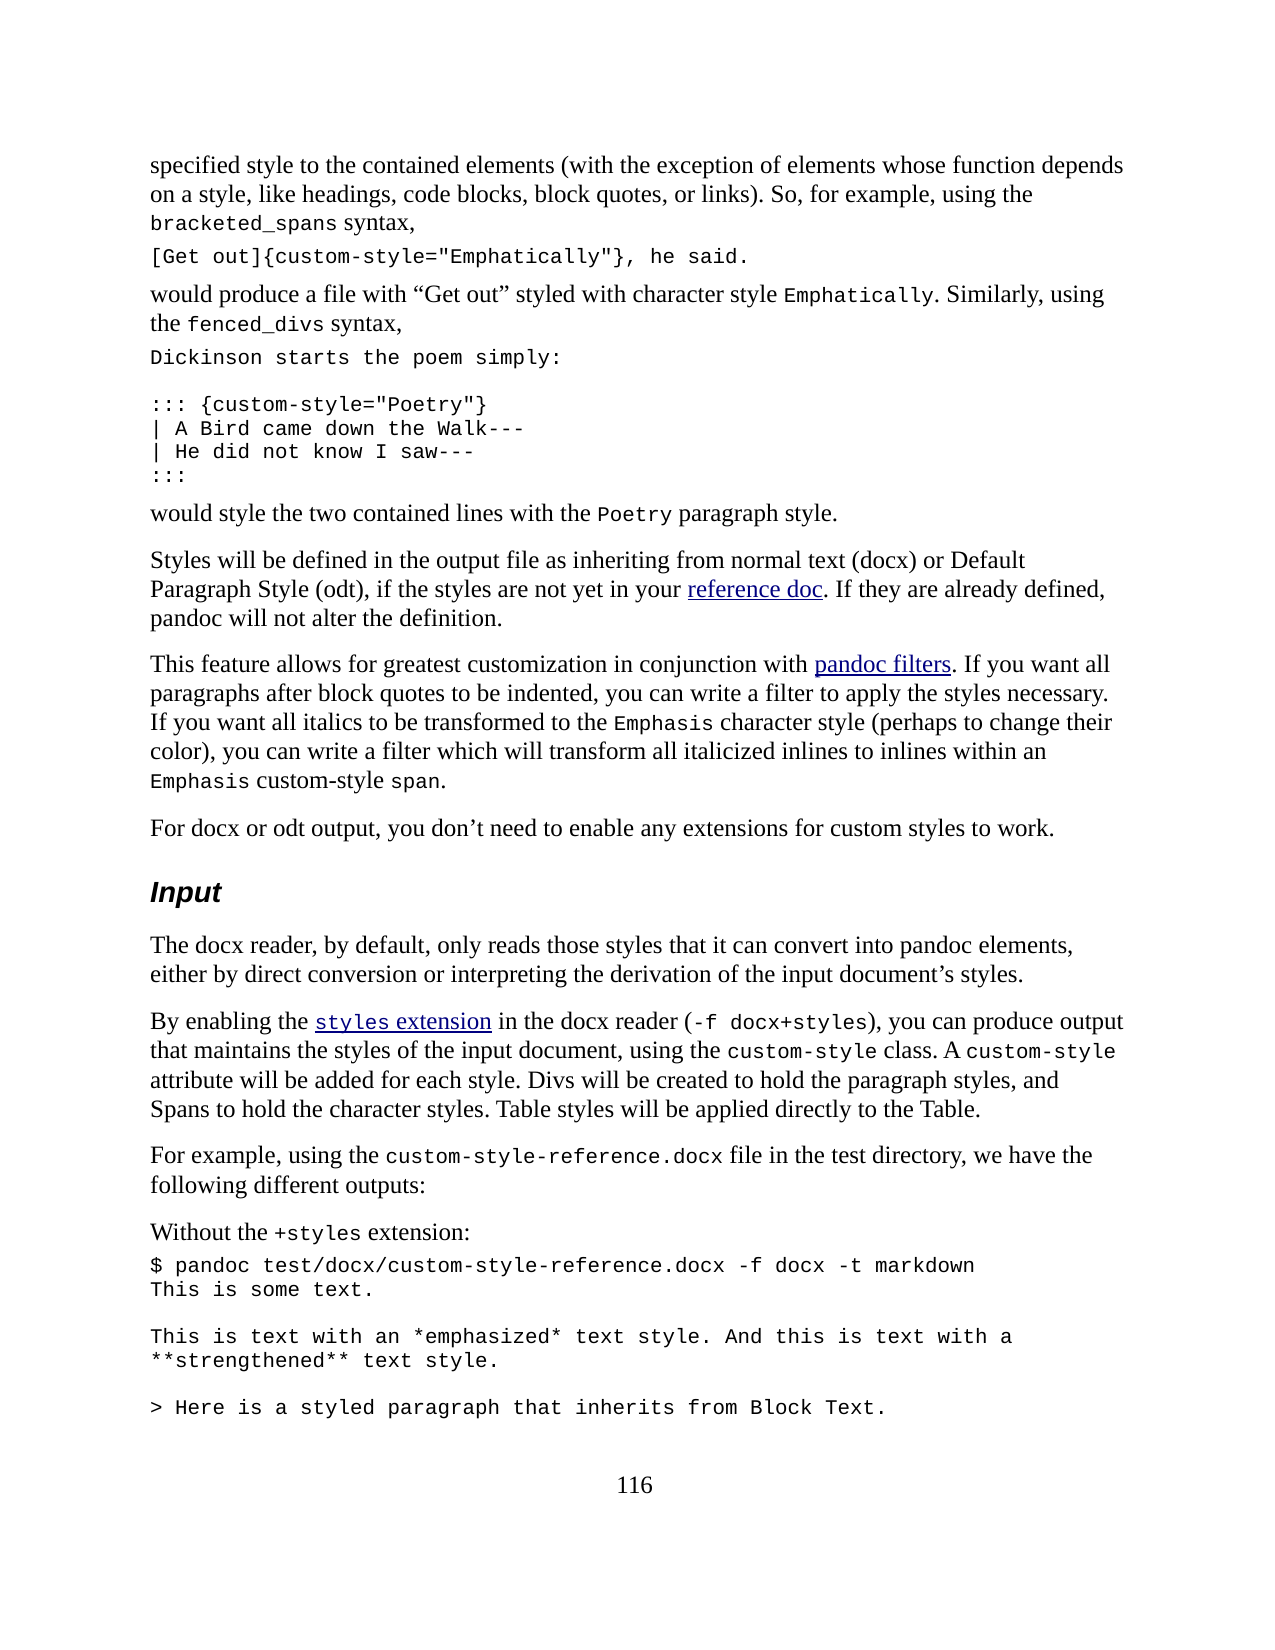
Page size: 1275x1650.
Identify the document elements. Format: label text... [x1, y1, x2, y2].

text | A Bird came down the Walk--- [150, 418, 1125, 441]
text would style the two contained lines with the Poetry paragraph style. [150, 498, 1125, 527]
text ::: {custom-style="Poetry"} [150, 394, 1125, 418]
text specified style to the contained elements (with the exception of elements whose function depends on a style, like headings, code blocks, block quotes, or links). So, for example, using the bracketed_spans syntax, [150, 150, 1125, 237]
text would produce a file with “Get out” styled with character style Emphatically. Similarly, using the fenced_divs syntax, [150, 279, 1125, 338]
text The docx reader, by default, only reads those styles that it can convert into pandoc elements, either by direct conversion or interpreting the derivation of the input document’s styles. [150, 930, 1125, 988]
text **strengthened** text style. [150, 1350, 1125, 1373]
text [Get out]{custom-style="Emphatically"}, he said. [150, 246, 1125, 270]
text Without the +styles extension: [150, 1217, 1125, 1246]
text ::: [150, 465, 1125, 489]
text $ pandoc test/docx/custom-style-reference.docx -f docx -t markdown [150, 1255, 1125, 1279]
text This is text with an *emphasized* text style. And this is text with a [150, 1326, 1125, 1350]
text Dickinson starts the poem simply: [150, 347, 1125, 370]
text For docx or odt output, you don’t need to enable any extensions for custom styles to work. [150, 813, 1125, 841]
text Styles will be defined in the output file as inheriting from normal text (docx) or Default Paragraph Style (odt), if the styles are not yet in your reference doc. If they are already defined, pandoc will not alter the definition. [150, 545, 1125, 631]
subtitle Input [150, 875, 1125, 909]
text By enabling the styles extension in the docx reader (-f docx+styles), you can produce output that maintains the styles of the input document, using the custom-style class. A custom-style attribute will be added for each style. Divs will be created to hold the paragraph styles, and Spans to hold the character styles. Table styles will be applied directly to the Table. [150, 1006, 1125, 1122]
text | He did not know I saw--- [150, 441, 1125, 465]
text For example, using the custom-style-reference.docx file in the test directory, we have the following different outputs: [150, 1140, 1125, 1199]
text This feature allows for greatest customization in conjunction with pandoc filters. If you want all paragraphs after block quotes to be indented, you can write a filter to apply the styles necessary. If you want all italics to be transformed to the Emphasis character style (perhaps to change their color), you can write a filter which will transform all italicized inlines to inlines within an Emphasis custom-style span. [150, 649, 1125, 795]
text This is some text. [150, 1279, 1125, 1302]
text > Here is a styled paragraph that inherits from Block Text. [150, 1397, 1125, 1421]
